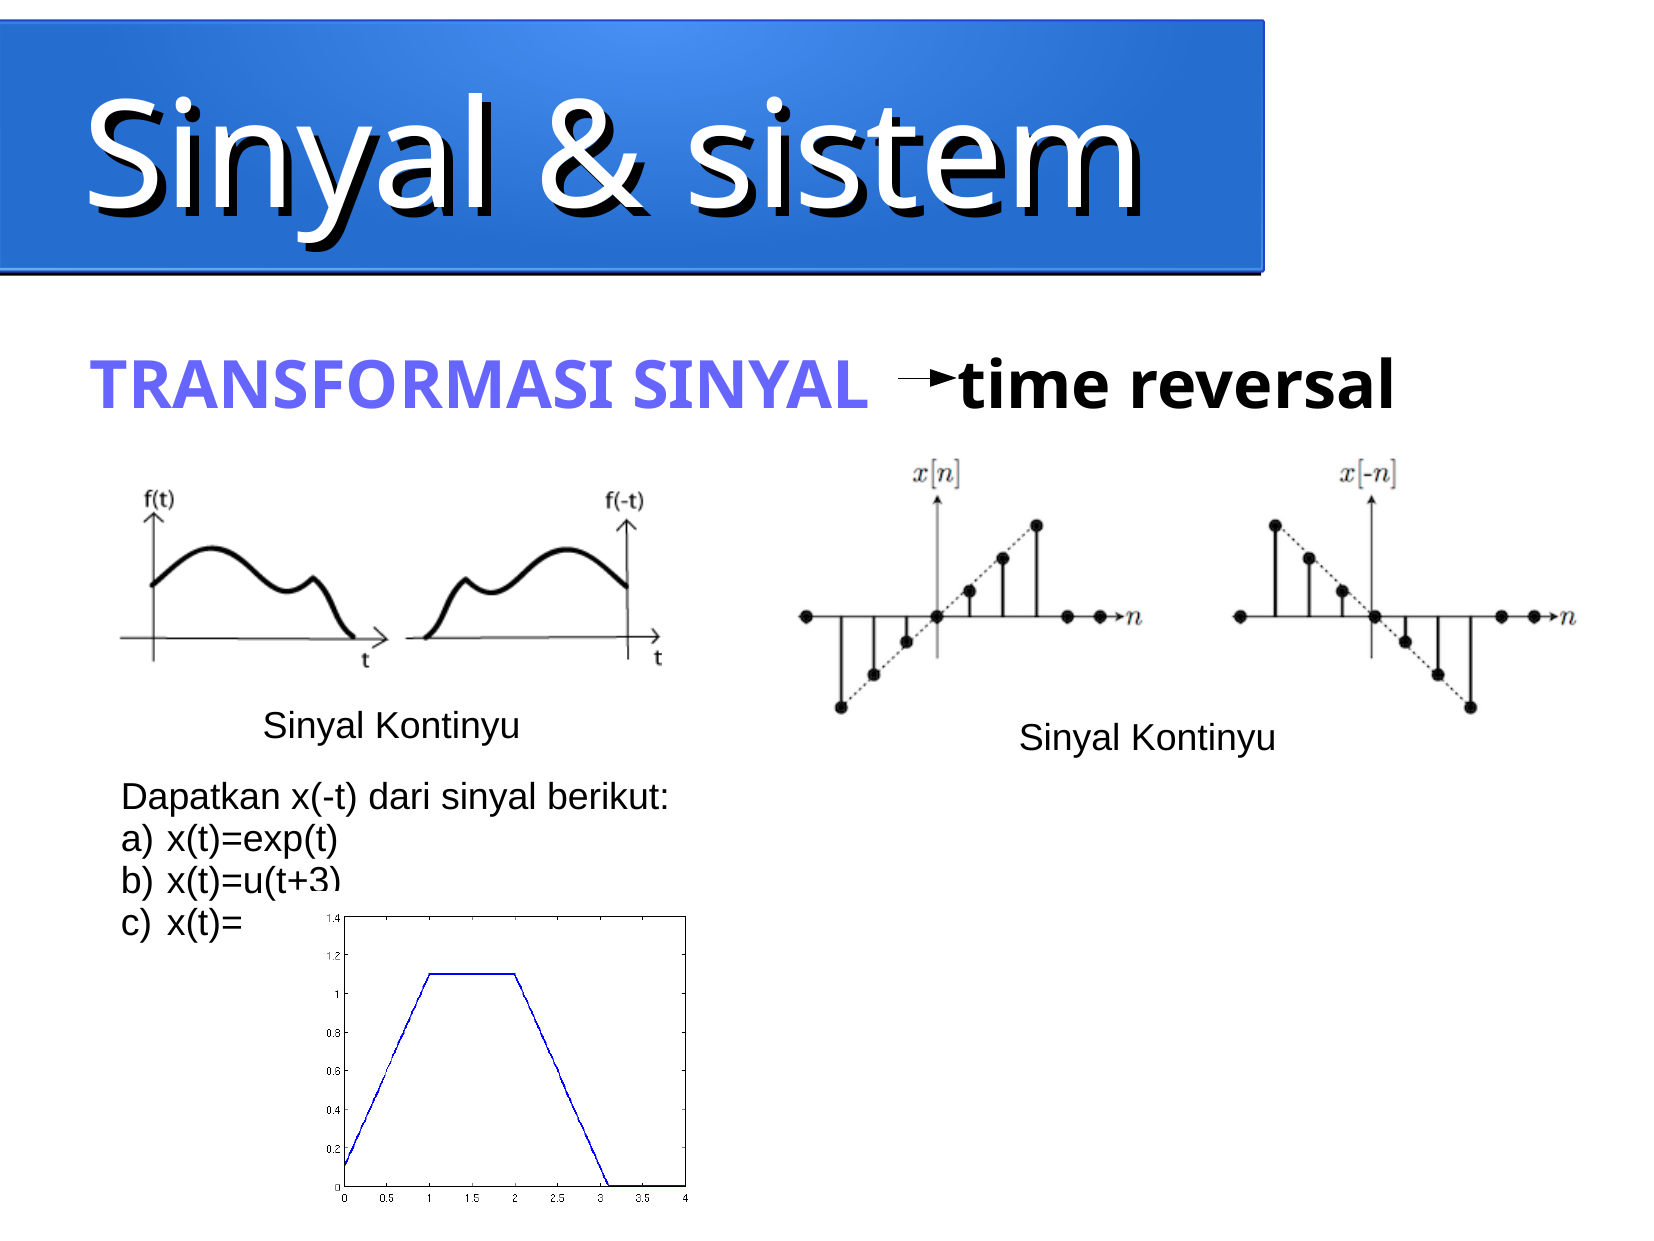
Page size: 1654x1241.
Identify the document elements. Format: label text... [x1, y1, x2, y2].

title Sinyal & sistem [82, 47, 1235, 252]
text_box TRANSFORMASI SINYAL time reversal [75, 330, 1437, 420]
text_box Dapatkan x(-t) dari sinyal berikut: x(t)=exp(t) x(t)=u(t+3) x(t)= [106, 767, 686, 951]
picture [119, 487, 662, 674]
picture [792, 448, 1595, 721]
text_box Sinyal Kontinyu [248, 696, 556, 754]
picture [286, 891, 727, 1222]
text_box Sinyal Kontinyu [1003, 708, 1312, 766]
